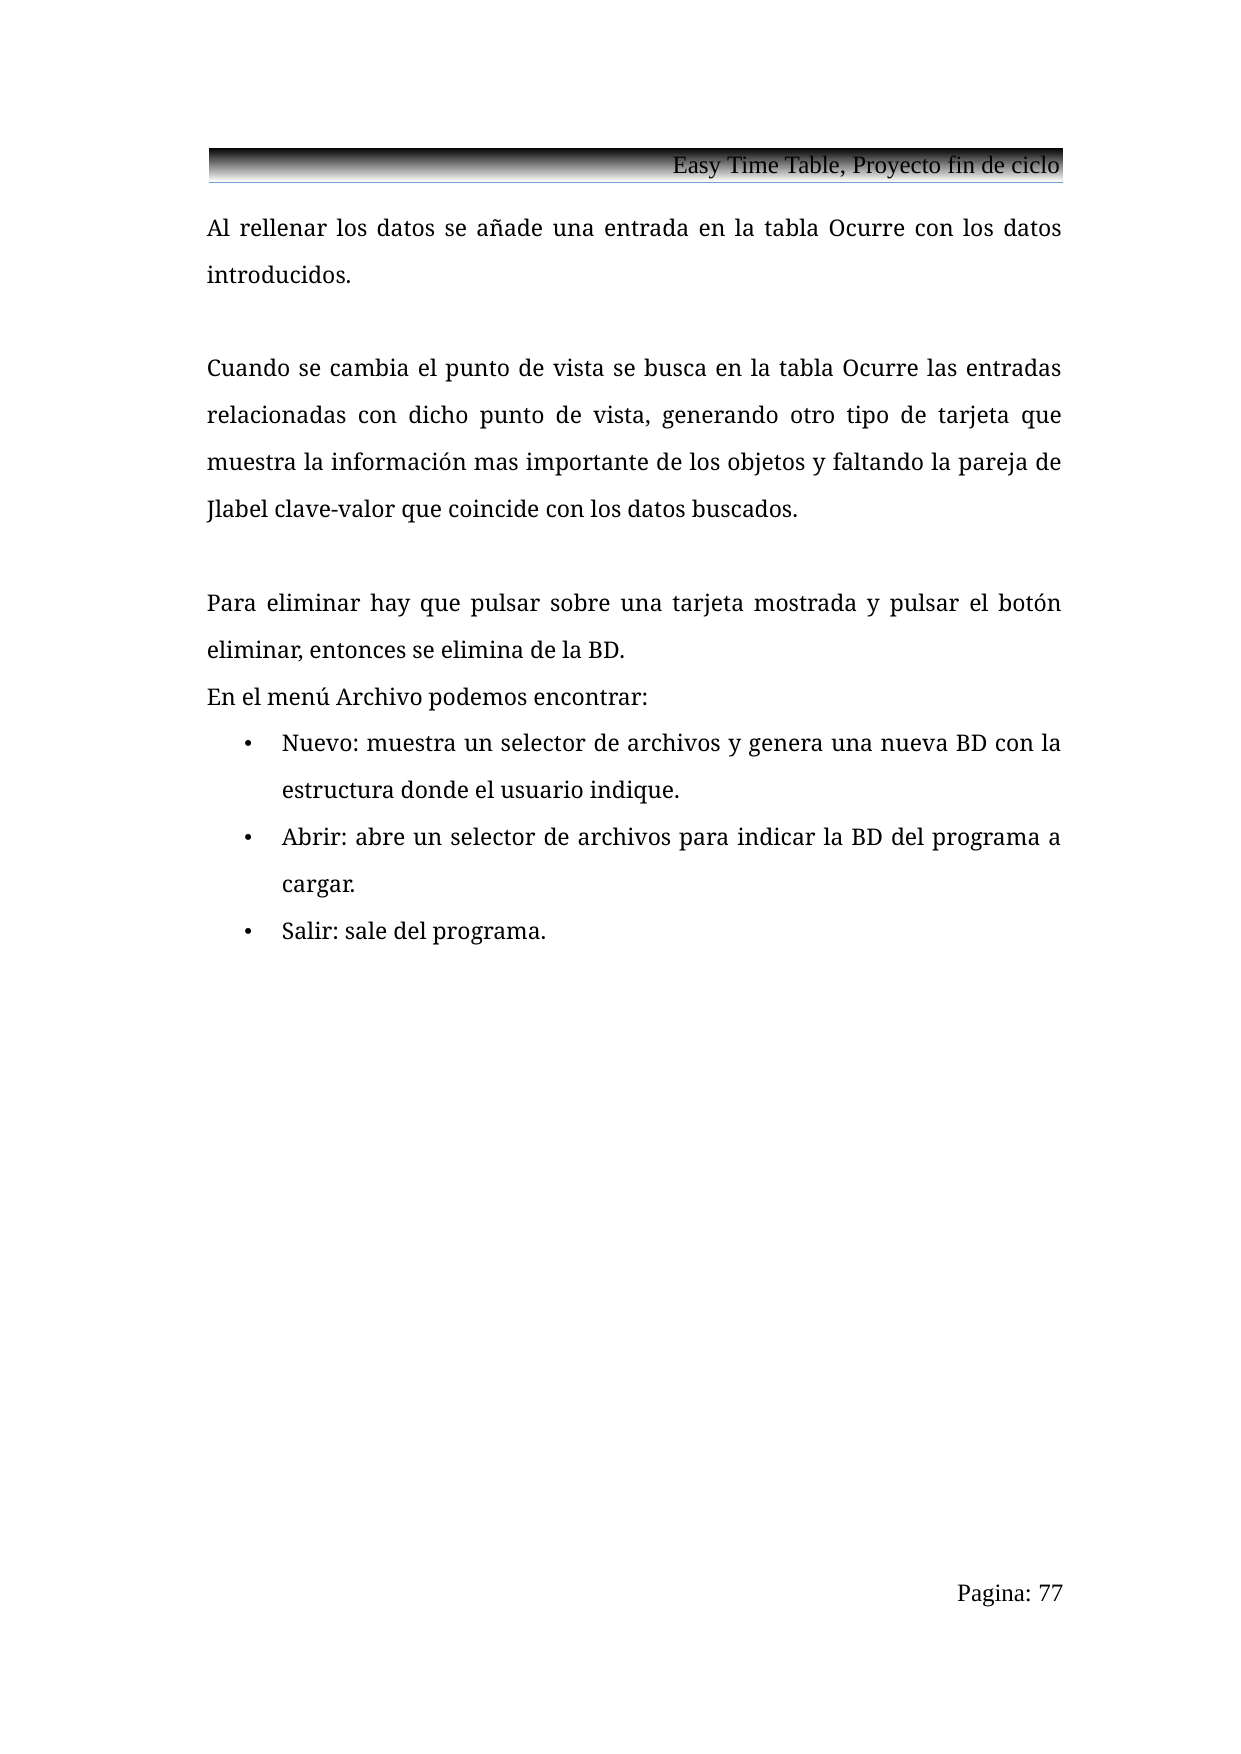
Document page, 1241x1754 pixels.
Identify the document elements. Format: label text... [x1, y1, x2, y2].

list Nuevo: muestra un selector de archivos y genera una nueva BD con la estructura donde el usuario indique. [244, 727, 1063, 806]
list Salir: sale del programa. [244, 915, 1063, 946]
text Cuando se cambia el punto de vista se busca en la tabla Ocurre las entradas relacionadas con dicho punto de vista, generando otro tipo de tarjeta que muestra la información mas importante de los objetos y faltando la pareja de Jlabel clave-valor que coincide con los datos buscados. [207, 352, 1063, 524]
text En el menú Archivo podemos encontrar: [207, 681, 1063, 712]
text Para eliminar hay que pulsar sobre una tarjeta mostrada y pulsar el botón eliminar, entonces se elimina de la BD. [207, 587, 1063, 665]
list Abrir: abre un selector de archivos para indicar la BD del programa a cargar. [244, 821, 1063, 899]
text Al rellenar los datos se añade una entrada en la tabla Ocurre con los datos introducidos. [207, 212, 1063, 290]
